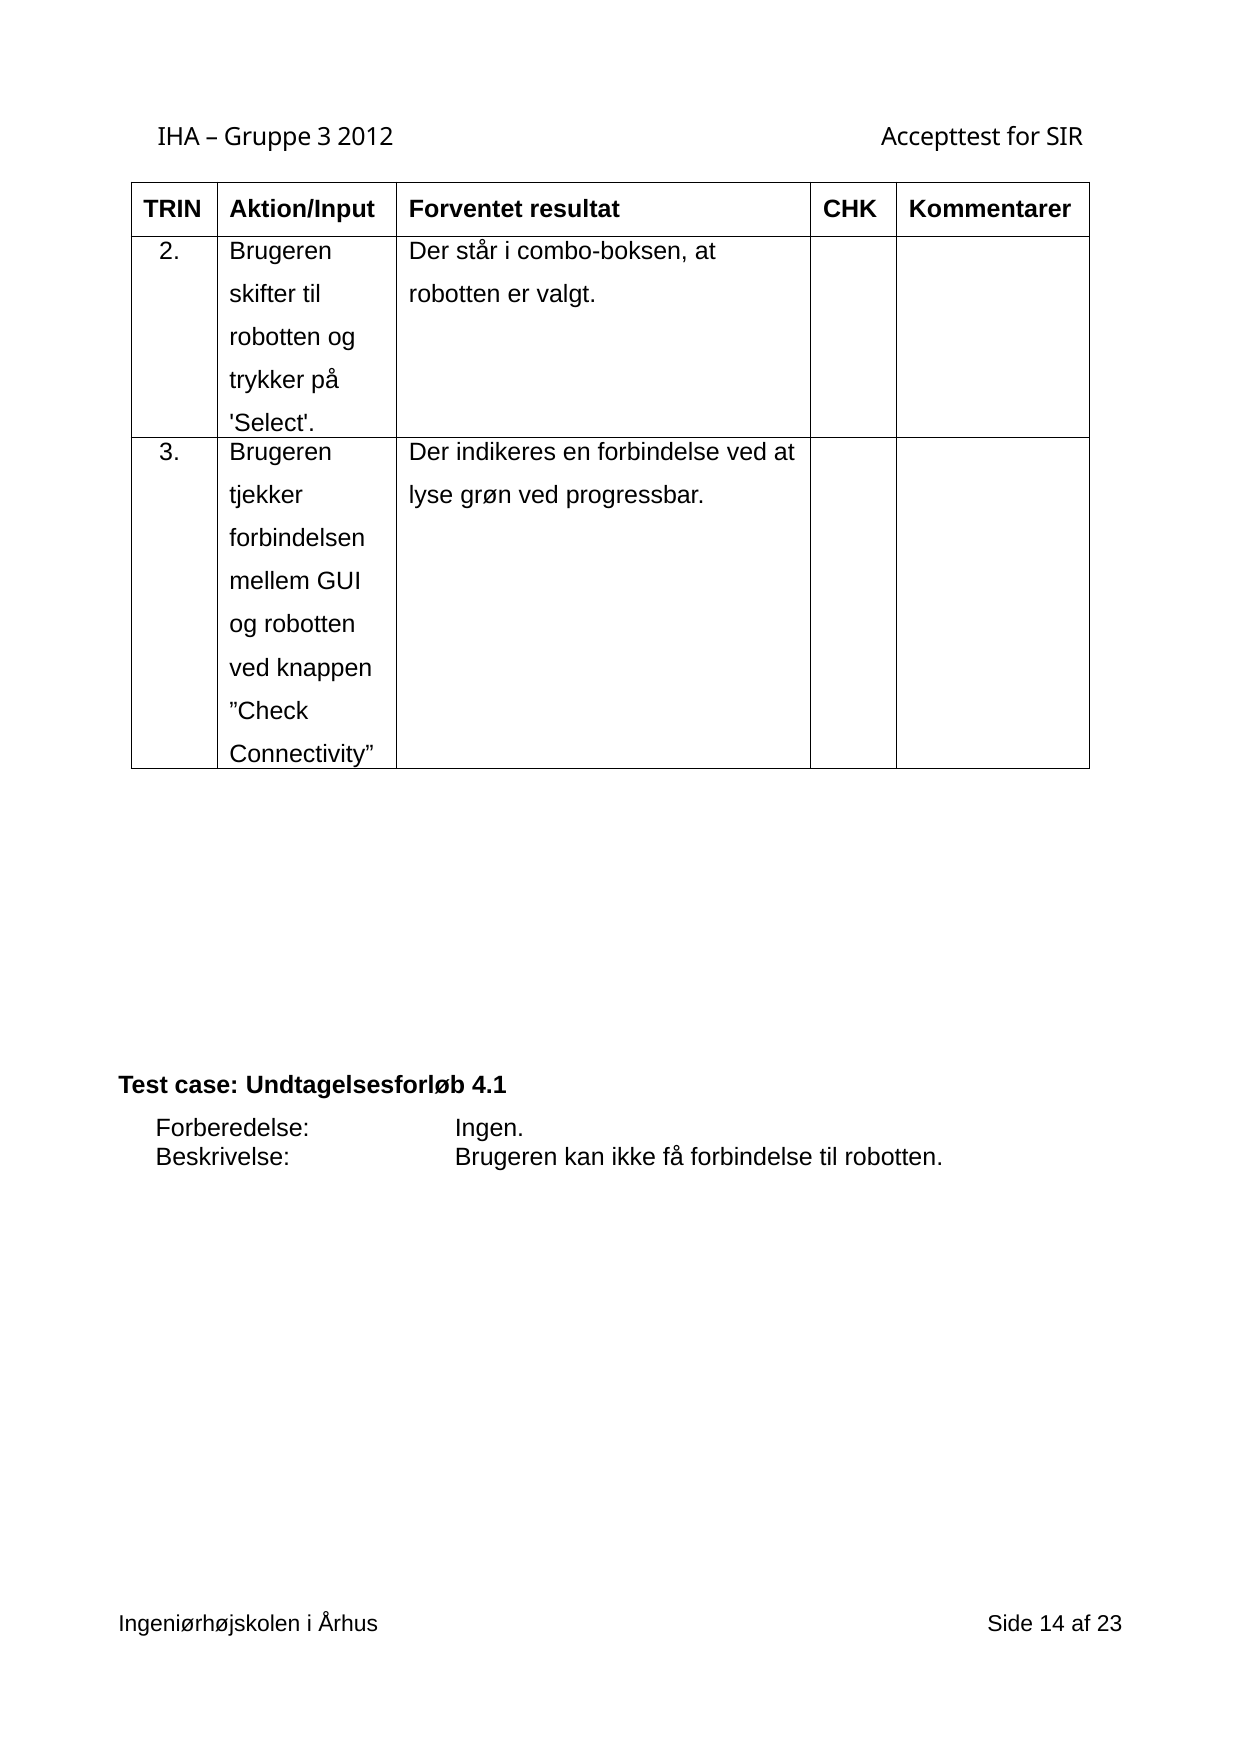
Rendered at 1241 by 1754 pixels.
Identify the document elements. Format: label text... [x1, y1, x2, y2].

table_cell Brugeren skifter til robotten og trykker på 'Select'. [218, 237, 396, 437]
table_cell Brugeren tjekker forbindelsen mellem GUI og robotten ved knappen ”Check Connectivity” [218, 438, 396, 768]
text Test case: Undtagelsesforløb 4.1 [118, 1069, 1122, 1098]
table_cell [132, 438, 217, 768]
table_cell [132, 237, 217, 437]
table_header Kommentarer [897, 183, 1089, 236]
table_cell Brugeren kan ikke få forbindelse til robotten. [443, 1141, 1089, 1170]
table_header Forventet resultat [397, 183, 810, 236]
table_cell [811, 438, 896, 768]
table_cell [897, 237, 1089, 437]
table_cell Der indikeres en forbindelse ved at lyse grøn ved progressbar. [397, 438, 810, 768]
table_cell [897, 438, 1089, 768]
table_header TRIN [132, 183, 217, 236]
table_header Aktion/Input [218, 183, 396, 236]
table_cell Beskrivelse: [144, 1141, 443, 1170]
table_cell [811, 237, 896, 437]
table_cell Der står i combo-boksen, at robotten er valgt. [397, 237, 810, 437]
table_header Ingen. [443, 1113, 1089, 1141]
table_header Forberedelse: [144, 1113, 443, 1141]
table_header CHK [811, 183, 896, 236]
